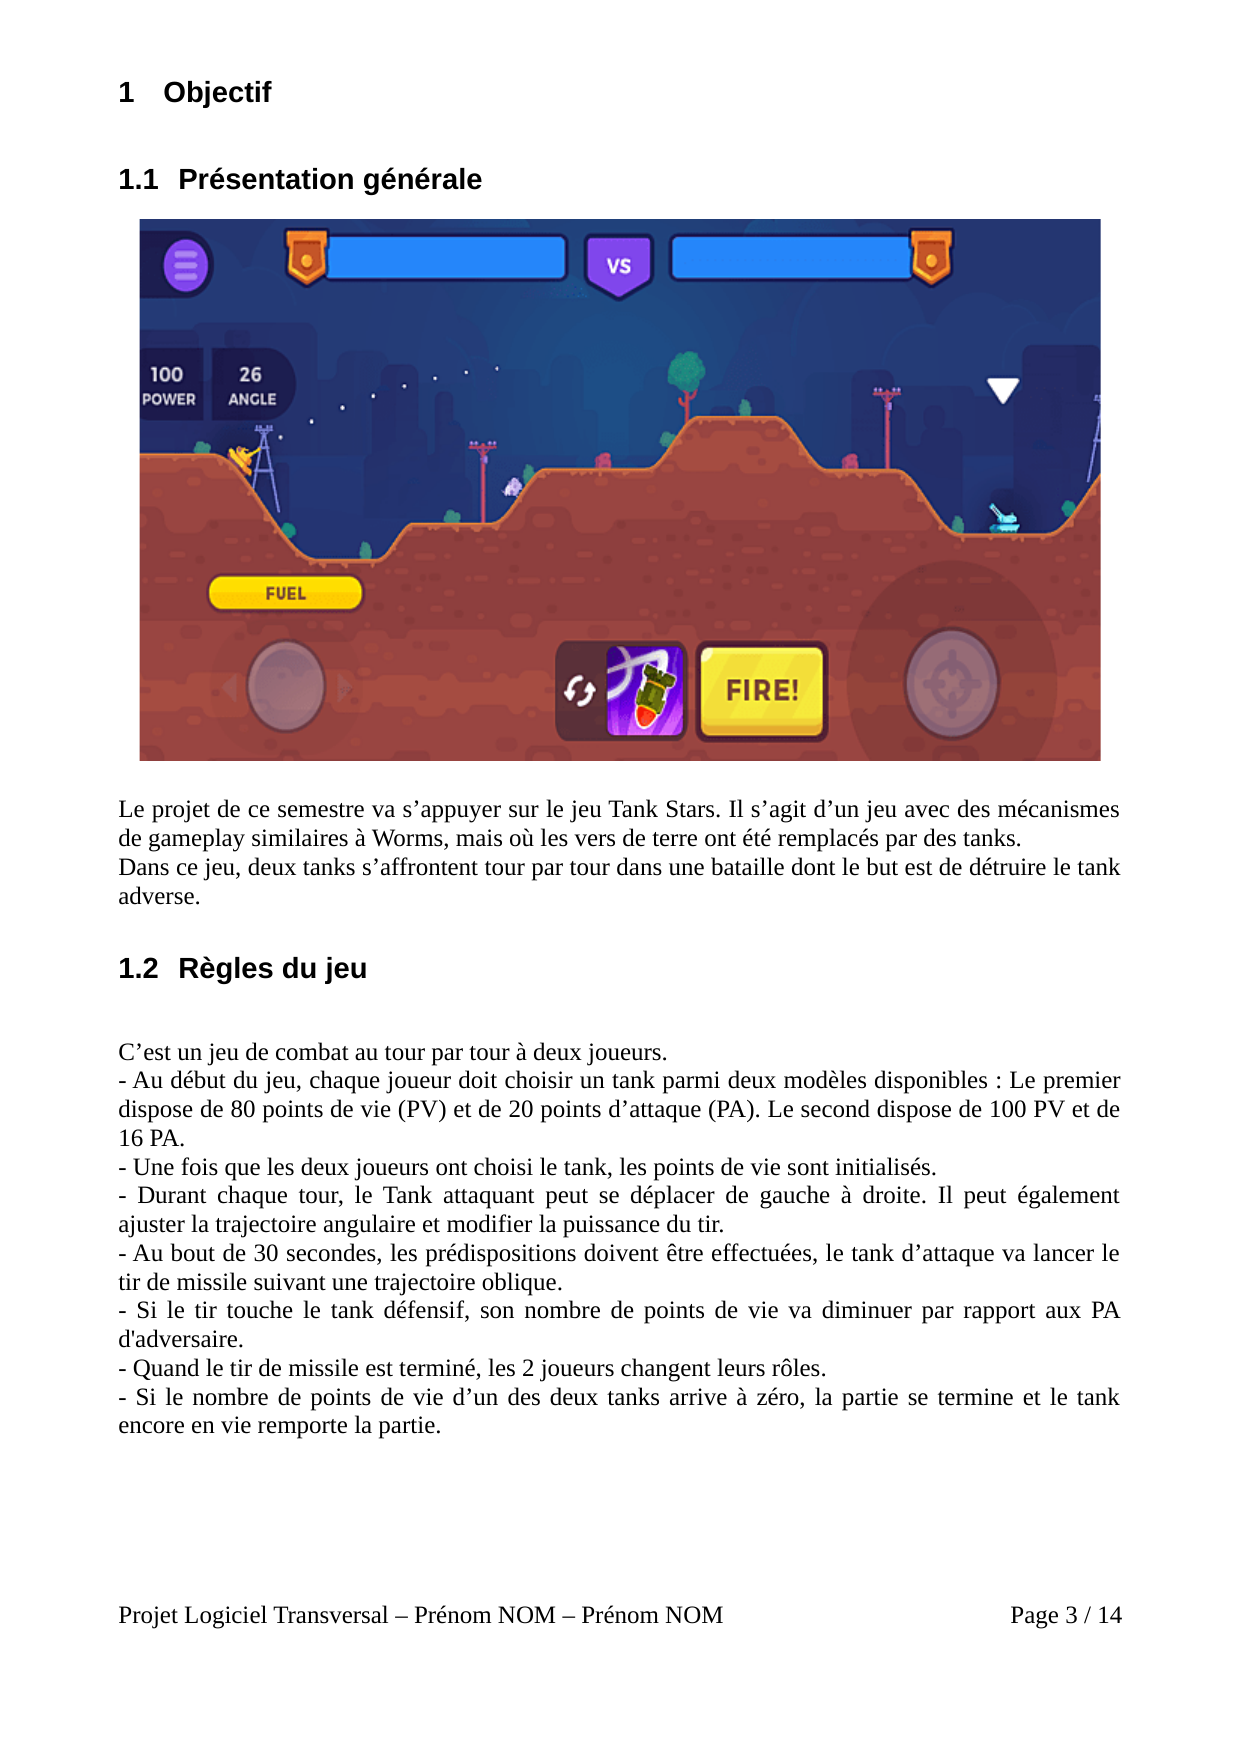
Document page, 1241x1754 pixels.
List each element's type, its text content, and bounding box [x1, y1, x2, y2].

text - Au bout de 30 secondes, les prédispositions doivent être effectuées, le tank d’attaque va lancer le tir de missile suivant une trajectoire oblique. [118, 1238, 1122, 1296]
text - Une fois que les deux joueurs ont choisi le tank, les points de vie sont initialisés. [118, 1152, 1122, 1181]
text Le projet de ce semestre va s’appuyer sur le jeu Tank Stars. Il s’agit d’un jeu avec des mécanismes de gameplay similaires à Worms, mais où les vers de terre ont été remplacés par des tanks. [118, 794, 1122, 852]
text - Si le nombre de points de vie d’un des deux tanks arrive à zéro, la partie se termine et le tank encore en vie remporte la partie. [118, 1382, 1122, 1439]
picture [139, 219, 1101, 761]
text C’est un jeu de combat au tour par tour à deux joueurs. [118, 1037, 1122, 1066]
text - Au début du jeu, chaque joueur doit choisir un tank parmi deux modèles disponibles : Le premier dispose de 80 points de vie (PV) et de 20 points d’attaque (PA). Le second dispose de 100 PV et de 16 PA. [118, 1066, 1122, 1152]
text Dans ce jeu, deux tanks s’affrontent tour par tour dans une bataille dont le but est de détruire le tank adverse. [118, 852, 1122, 909]
text - Durant chaque tour, le Tank attaquant peut se déplacer de gauche à droite. Il peut également ajuster la trajectoire angulaire et modifier la puissance du tir. [118, 1181, 1122, 1238]
subtitle Présentation générale [118, 162, 1122, 196]
text - Quand le tir de missile est terminé, les 2 joueurs changent leurs rôles. [118, 1353, 1122, 1382]
text - Si le tir touche le tank défensif, son nombre de points de vie va diminuer par rapport aux PA d'adversaire. [118, 1296, 1122, 1353]
subtitle Règles du jeu [118, 951, 1122, 984]
subtitle Objectif [118, 75, 1122, 108]
